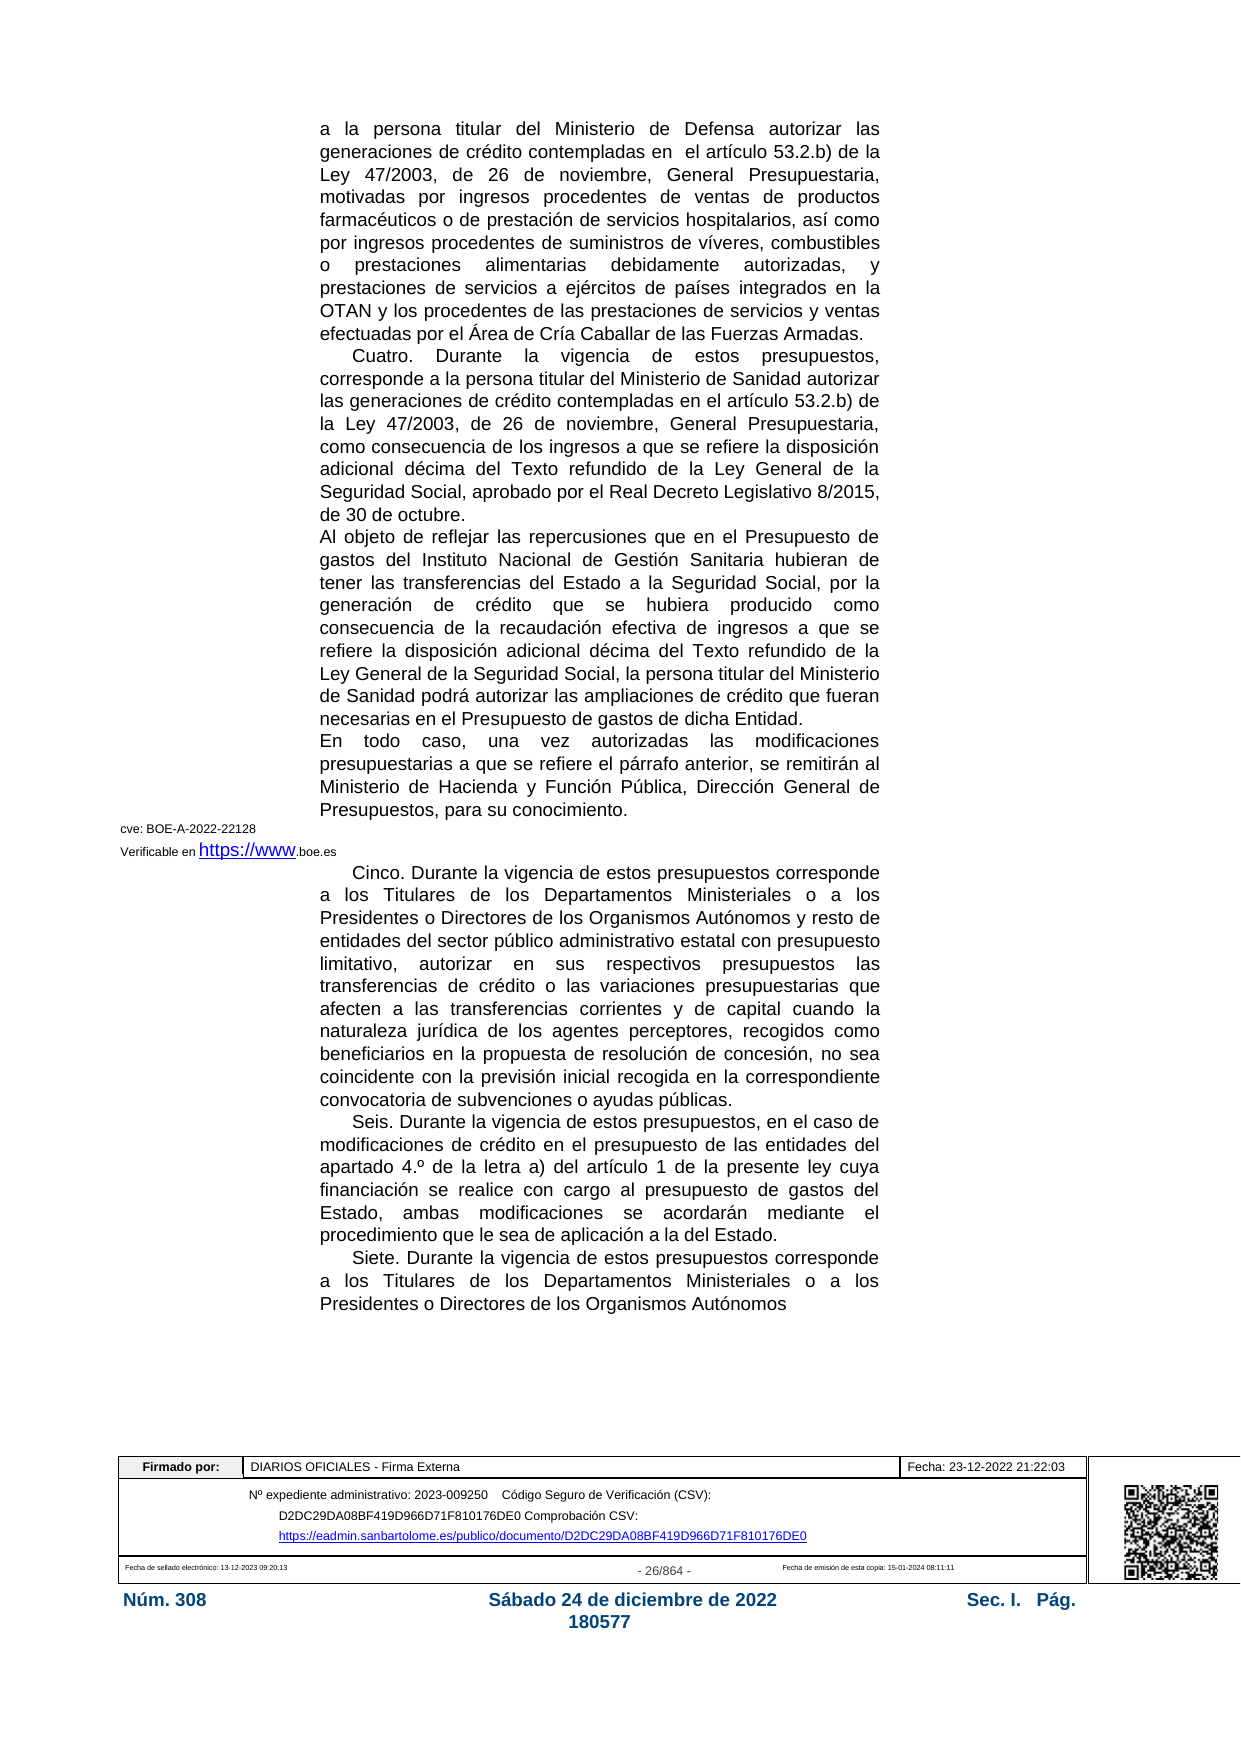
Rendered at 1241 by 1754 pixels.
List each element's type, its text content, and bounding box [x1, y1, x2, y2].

table_header [1089, 1457, 1240, 1583]
table_header DIARIOS OFICIALES - Firma Externa [244, 1457, 899, 1477]
text Verificable en https://www.boe.es [120, 839, 880, 861]
text Núm. 308 Sábado 24 de diciembre de 2022 Sec. I. Pág. 180577 [118, 1589, 1081, 1632]
table_cell Nº expediente administrativo: 2023-009250 Código Seguro de Verificación (CSV): D2DC29DA08BF419D966D71F810176DE0 Comprobación CSV: https://eadmin.sanbartolome.es/publico/documento/D2DC29DA08BF419D966D71F810176DE0 [119, 1479, 1086, 1555]
text cve: BOE-A-2022-22128 [120, 822, 880, 837]
text a la persona titular del Ministerio de Defensa autorizar las generaciones de crédito contempladas en el artículo 53.2.b) de la Ley 47/2003, de 26 de noviembre, General Presupuestaria, motivadas por ingresos procedentes de ventas de productos farmacéuticos o de prestación de servicios hospitalarios, así como por ingresos procedentes de suministros de víveres, combustibles o prestaciones alimentarias debidamente autorizadas, y prestaciones de servicios a ejércitos de países integrados en la OTAN y los procedentes de las prestaciones de servicios y ventas efectuadas por el Área de Cría Caballar de las Fuerzas Armadas. [319, 118, 880, 344]
table_header Fecha: 23-12-2022 21:22:03 [901, 1457, 1086, 1477]
table_cell Fecha de sellado electrónico: 13-12-2023 09:20:13 - 26/864 - Fecha de emisión de esta copia: 15-01-2024 08:11:11 [119, 1557, 1086, 1583]
text En todo caso, una vez autorizadas las modificaciones presupuestarias a que se refiere el párrafo anterior, se remitirán al Ministerio de Hacienda y Función Pública, Dirección General de Presupuestos, para su conocimiento. [319, 730, 880, 820]
text Al objeto de reflejar las repercusiones que en el Presupuesto de gastos del Instituto Nacional de Gestión Sanitaria hubieran de tener las transferencias del Estado a la Seguridad Social, por la generación de crédito que se hubiera producido como consecuencia de la recaudación efectiva de ingresos a que se refiere la disposición adicional décima del Texto refundido de la Ley General de la Seguridad Social, la persona titular del Ministerio de Sanidad podrá autorizar las ampliaciones de crédito que fueran necesarias en el Presupuesto de gastos de dicha Entidad. [319, 526, 880, 729]
table_header Firmado por: [119, 1457, 242, 1474]
text Siete. Durante la vigencia de estos presupuestos corresponde a los Titulares de los Departamentos Ministeriales o a los Presidentes o Directores de los Organismos Autónomos [319, 1247, 879, 1314]
text Cinco. Durante la vigencia de estos presupuestos corresponde a los Titulares de los Departamentos Ministeriales o a los Presidentes o Directores de los Organismos Autónomos y resto de entidades del sector público administrativo estatal con presupuesto limitativo, autorizar en sus respectivos presupuestos las transferencias de crédito o las variaciones presupuestarias que afecten a las transferencias corrientes y de capital cuando la naturaleza jurídica de los agentes perceptores, recogidos como beneficiarios en la propuesta de resolución de concesión, no sea coincidente con la previsión inicial recogida en la correspondiente convocatoria de subvenciones o ayudas públicas. [319, 862, 880, 1110]
text Seis. Durante la vigencia de estos presupuestos, en el caso de modificaciones de crédito en el presupuesto de las entidades del apartado 4.º de la letra a) del artículo 1 de la presente ley cuya financiación se realice con cargo al presupuesto de gastos del Estado, ambas modificaciones se acordarán mediante el procedimiento que le sea de aplicación a la del Estado. [319, 1111, 879, 1246]
text Cuatro. Durante la vigencia de estos presupuestos, corresponde a la persona titular del Ministerio de Sanidad autorizar las generaciones de crédito contempladas en el artículo 53.2.b) de la Ley 47/2003, de 26 de noviembre, General Presupuestaria, como consecuencia de los ingresos a que se refiere la disposición adicional décima del Texto refundido de la Ley General de la Seguridad Social, aprobado por el Real Decreto Legislativo 8/2015, de 30 de octubre. [319, 345, 880, 525]
